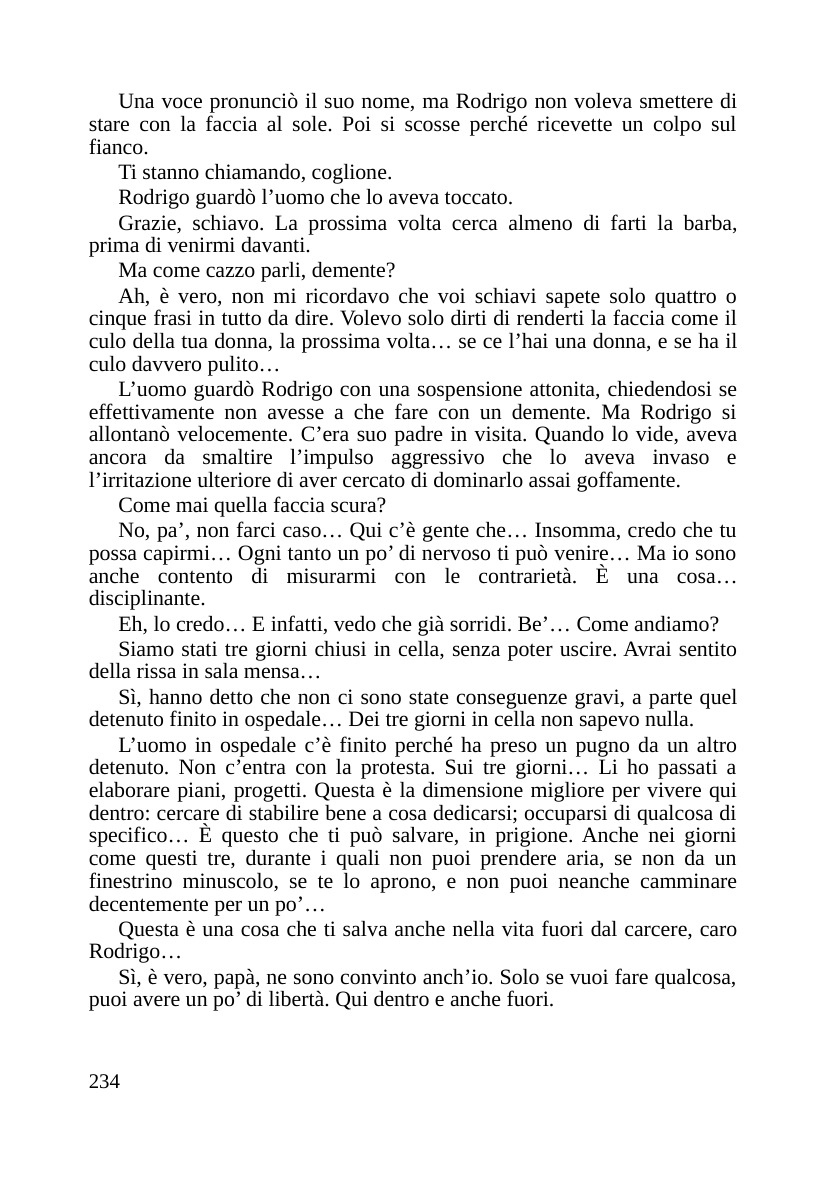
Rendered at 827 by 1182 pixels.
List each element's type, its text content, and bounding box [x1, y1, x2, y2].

text No, pa’, non farci caso… Qui c’è gente che… Insomma, credo che tu possa capirmi… Ogni tanto un po’ di nervoso ti può venire… Ma io sono anche contento di misurarmi con le contrarietà. È una cosa… disciplinante. [88, 517, 738, 611]
text L’uomo guardò Rodrigo con una sospensione attonita, chiedendosi se effettivamente non avesse a che fare con un demente. Ma Rodrigo si allontanò velocemente. C’era suo padre in visita. Quando lo vide, aveva ancora da smaltire l’impulso aggressivo che lo aveva invaso e l’irritazione ulteriore di aver cercato di dominarlo assai goffamente. [88, 376, 738, 492]
text Ah, è vero, non mi ricordavo che voi schiavi sapete solo quattro o cinque frasi in tutto da dire. Volevo solo dirti di renderti la faccia come il culo della tua donna, la prossima volta… se ce l’hai una donna, e se ha il culo davvero pulito… [88, 283, 738, 376]
text Rodrigo guardò l’uomo che lo aveva toccato. [88, 184, 738, 209]
text Sì, hanno detto che non ci sono state conseguenze gravi, a parte quel detenuto finito in ospedale… Dei tre giorni in cella non sapevo nulla. [88, 684, 738, 732]
text Ti stanno chiamando, coglione. [88, 159, 738, 184]
text Come mai quella faccia scura? [88, 492, 738, 517]
text Questa è una cosa che ti salva anche nella vita fuori dal carcere, caro Rodrigo… [88, 916, 738, 964]
text Siamo stati tre giorni chiusi in cella, senza poter uscire. Avrai sentito della rissa in sala mensa… [88, 636, 738, 684]
text L’uomo in ospedale c’è finito perché ha preso un pugno da un altro detenuto. Non c’entra con la protesta. Sui tre giorni… Li ho passati a elaborare piani, progetti. Questa è la dimensione migliore per vivere qui dentro: cercare di stabilire bene a cosa dedicarsi; occuparsi di qualcosa di specifico… È questo che ti può salvare, in prigione. Anche nei giorni come questi tre, durante i quali non puoi prendere aria, se non da un finestrino minuscolo, se te lo aprono, e non puoi neanche camminare decentemente per un po’… [88, 732, 738, 916]
text Eh, lo credo… E infatti, vedo che già sorridi. Be’… Come andiamo? [88, 611, 738, 636]
text Ma come cazzo parli, demente? [88, 257, 738, 283]
text Grazie, schiavo. La prossima volta cerca almeno di farti la barba, prima di venirmi davanti. [88, 209, 738, 257]
text Sì, è vero, papà, ne sono convinto anch’io. Solo se vuoi fare qualcosa, puoi avere un po’ di libertà. Qui dentro e anche fuori. [88, 964, 738, 1012]
text Una voce pronunciò il suo nome, ma Rodrigo non voleva smettere di stare con la faccia al sole. Poi si scosse perché ricevette un colpo sul fianco. [88, 88, 738, 159]
